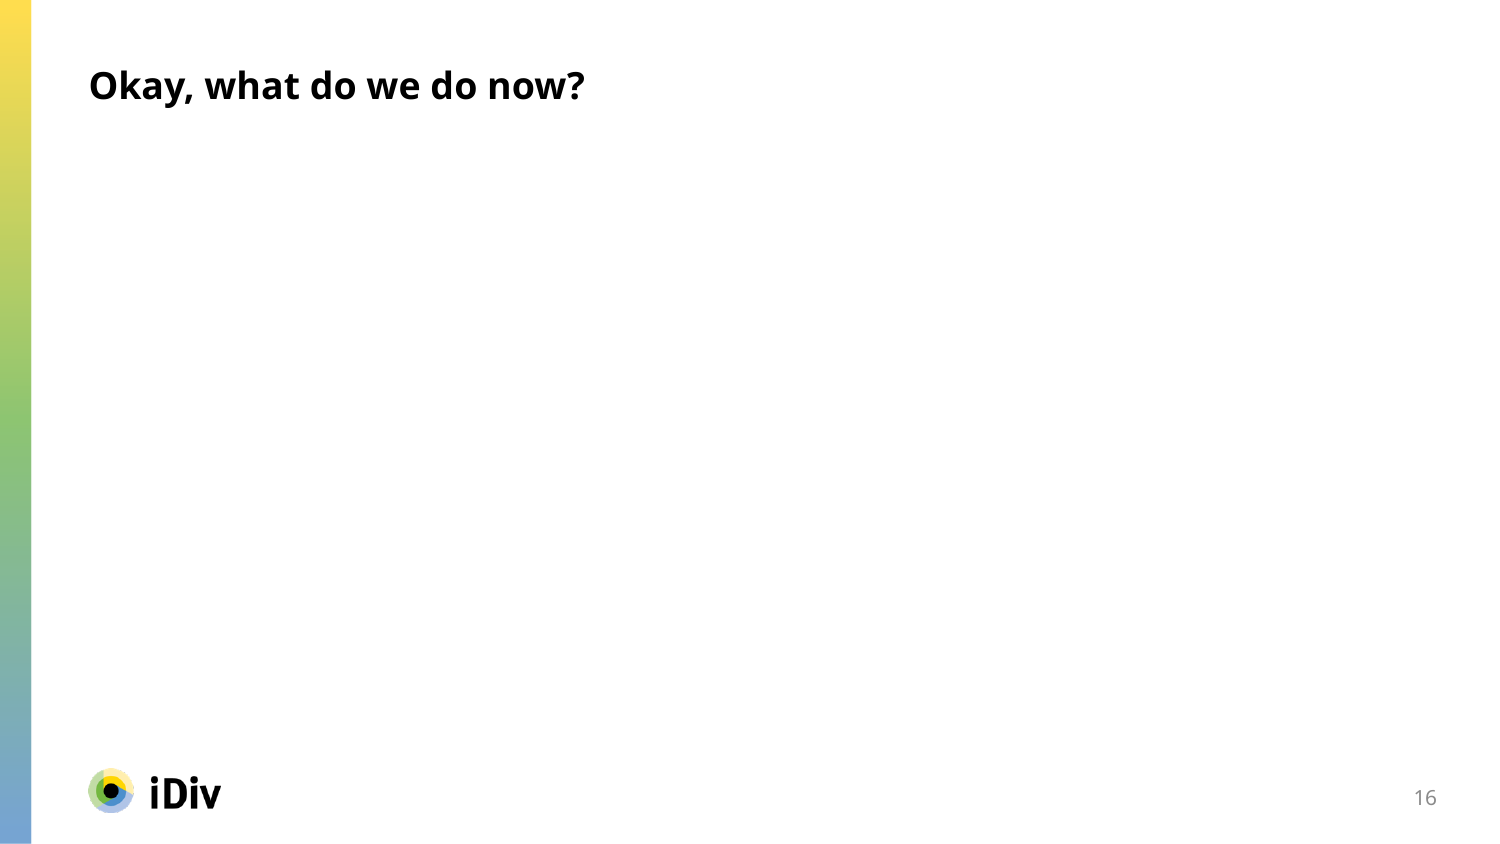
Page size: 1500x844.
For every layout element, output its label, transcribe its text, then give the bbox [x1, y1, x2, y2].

list Okay, what do we do now? [88, 61, 1437, 157]
slide_number [1240, 767, 1437, 813]
picture [0, 0, 1500, 844]
